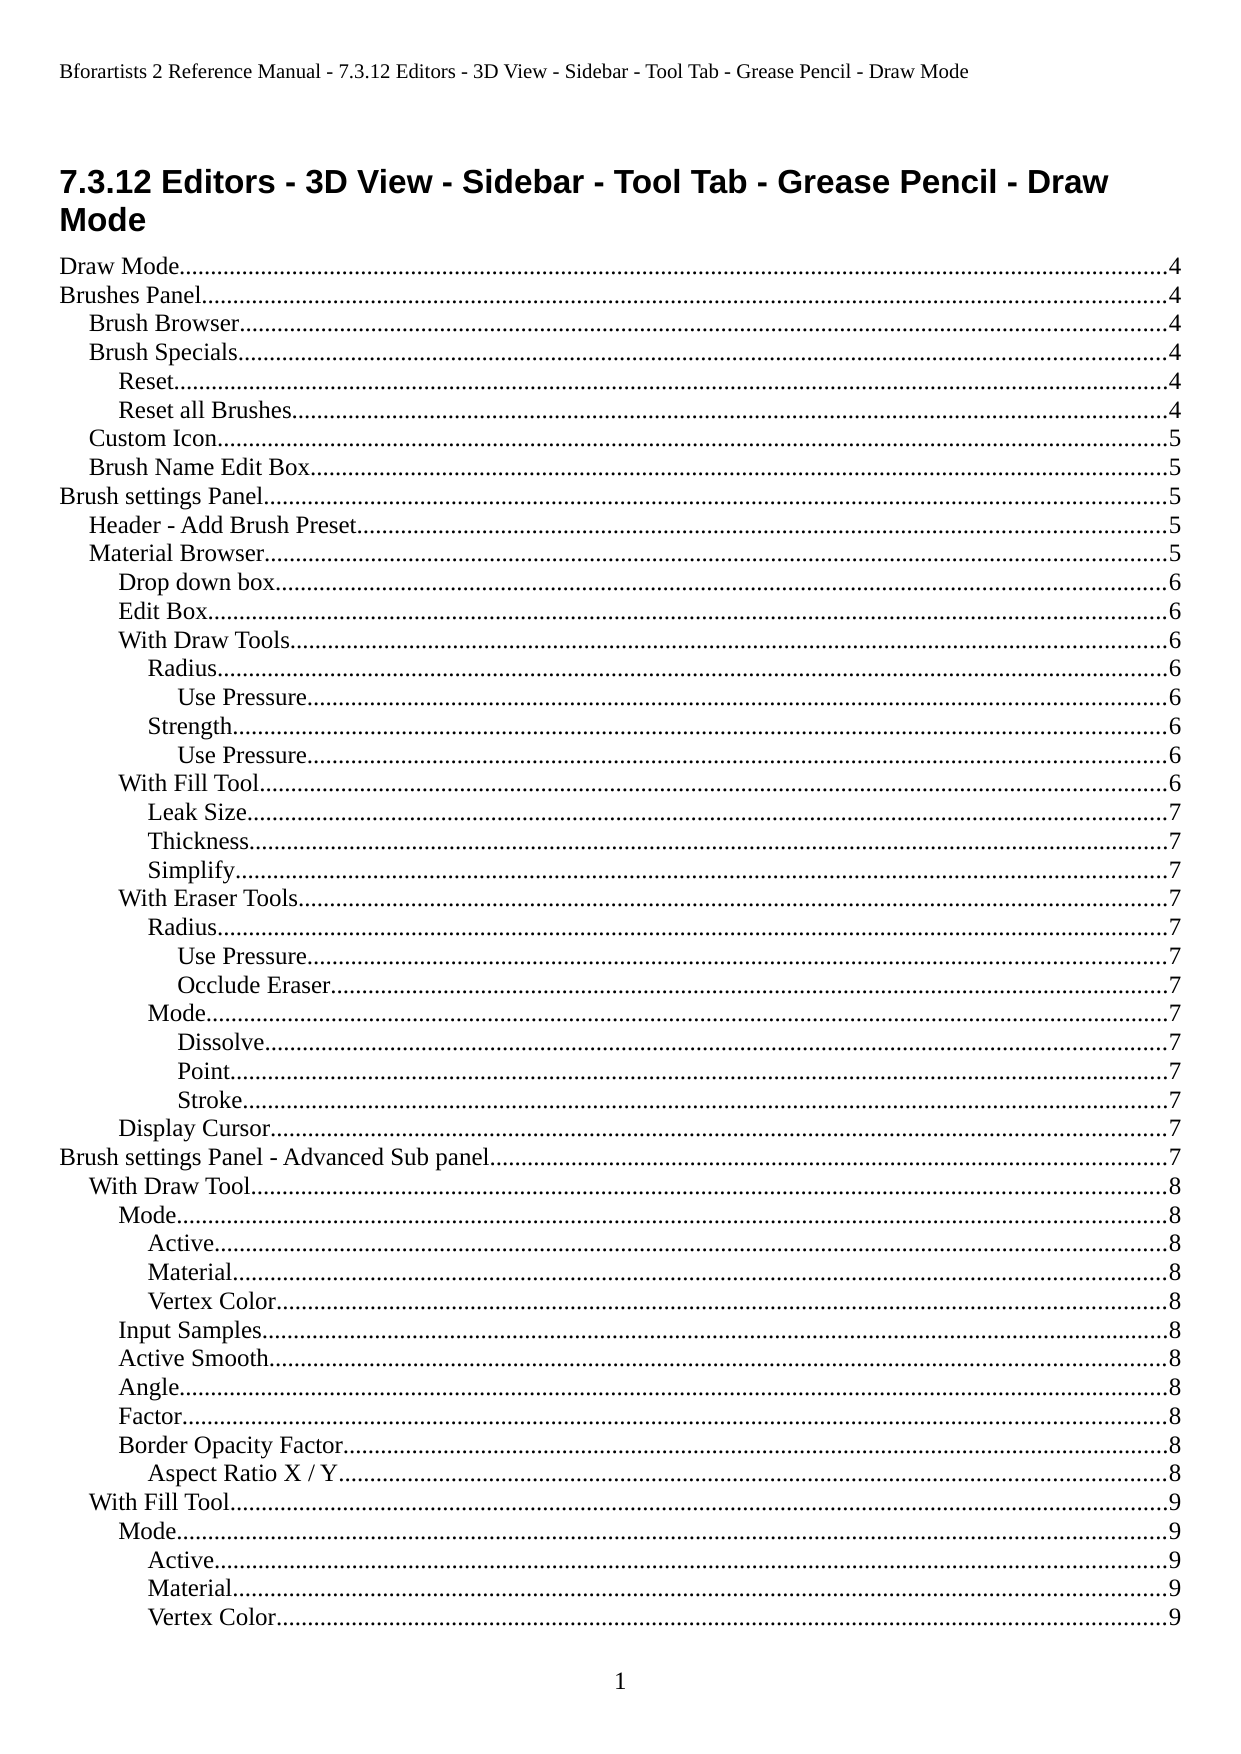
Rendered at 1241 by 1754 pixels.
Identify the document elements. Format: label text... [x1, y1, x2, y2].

text Active 9 [147, 1545, 1181, 1573]
text With Draw Tool 8 [88, 1171, 1181, 1200]
text Edit Box 6 [118, 596, 1181, 625]
text Leak Size 7 [147, 797, 1181, 826]
text Brush Browser 4 [88, 308, 1181, 337]
text Material Browser 5 [88, 538, 1181, 567]
text Point 7 [177, 1056, 1181, 1085]
text Input Samples 8 [118, 1315, 1181, 1343]
text Factor 8 [118, 1401, 1181, 1430]
text Material 8 [147, 1257, 1181, 1286]
text Draw Mode 4 [59, 251, 1181, 280]
text Aspect Ratio X / Y 8 [147, 1458, 1181, 1487]
text Brush Specials 4 [88, 337, 1181, 366]
text Brushes Panel 4 [59, 280, 1181, 308]
text Stroke 7 [177, 1085, 1181, 1113]
text Dissolve 7 [177, 1027, 1181, 1056]
text Active 8 [147, 1228, 1181, 1257]
text With Draw Tools 6 [118, 625, 1181, 653]
text Drop down box 6 [118, 567, 1181, 596]
text Radius 7 [147, 912, 1181, 941]
text Use Pressure 6 [177, 682, 1181, 711]
text Mode 7 [147, 998, 1181, 1027]
text Radius 6 [147, 653, 1181, 682]
text Vertex Color 9 [147, 1602, 1181, 1631]
text Angle 8 [118, 1372, 1181, 1401]
text Occlude Eraser 7 [177, 970, 1181, 998]
text Custom Icon 5 [88, 423, 1181, 452]
subtitle 7.3.12 Editors - 3D View - Sidebar - Tool Tab - Grease Pencil - Draw Mode [59, 162, 1181, 238]
text With Fill Tool 6 [118, 768, 1181, 797]
text Reset all Brushes 4 [118, 395, 1181, 423]
text Mode 9 [118, 1516, 1181, 1545]
text Material 9 [147, 1573, 1181, 1602]
text Use Pressure 6 [177, 740, 1181, 768]
text Mode 8 [118, 1200, 1181, 1228]
text Reset 4 [118, 366, 1181, 395]
text Header - Add Brush Preset 5 [88, 510, 1181, 538]
text Brush settings Panel 5 [59, 481, 1181, 510]
text Display Cursor 7 [118, 1113, 1181, 1142]
text Vertex Color 8 [147, 1286, 1181, 1315]
text Brush settings Panel - Advanced Sub panel 7 [59, 1142, 1181, 1171]
text Strength 6 [147, 711, 1181, 740]
text Active Smooth 8 [118, 1343, 1181, 1372]
text With Eraser Tools 7 [118, 883, 1181, 912]
text Border Opacity Factor 8 [118, 1430, 1181, 1458]
text Brush Name Edit Box 5 [88, 452, 1181, 481]
text Simplify 7 [147, 855, 1181, 883]
text Thickness 7 [147, 826, 1181, 855]
text Use Pressure 7 [177, 941, 1181, 970]
text With Fill Tool 9 [88, 1487, 1181, 1516]
